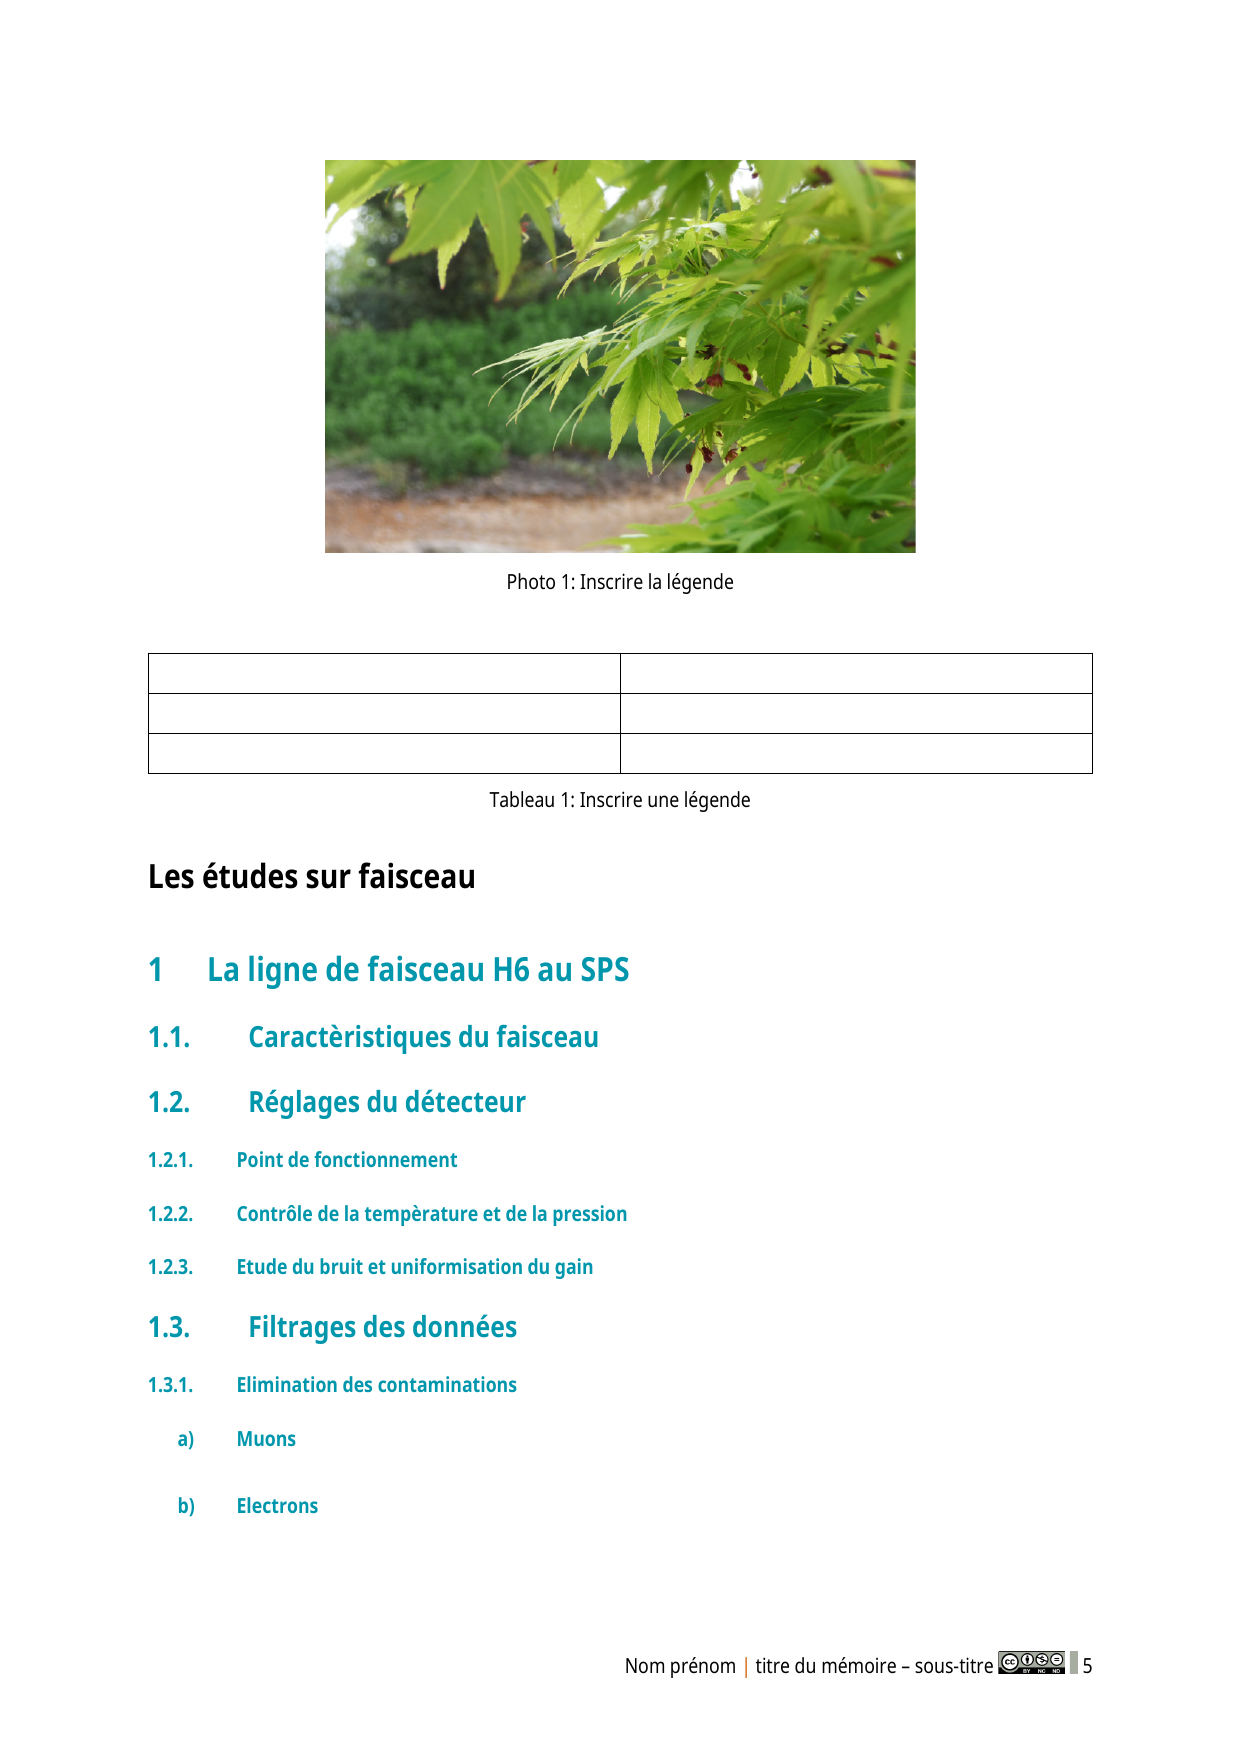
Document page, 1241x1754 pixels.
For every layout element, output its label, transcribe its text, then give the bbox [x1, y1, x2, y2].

table_cell [621, 734, 1092, 772]
subtitle Contrôle de la tempèrature et de la pression [148, 1199, 1092, 1227]
table_header [149, 654, 620, 692]
subtitle Réglages du détecteur [148, 1081, 1092, 1121]
subtitle Point de fonctionnement [148, 1146, 1092, 1174]
subtitle Etude du bruit et uniformisation du gain [148, 1252, 1092, 1281]
subtitle La ligne de faisceau H6 au SPS [148, 946, 1092, 991]
table_cell [621, 694, 1092, 732]
table_cell [149, 734, 620, 772]
text Tableau 1: Inscrire une légende [148, 785, 1092, 813]
picture [998, 1651, 1065, 1674]
text Photo 1: Inscrire la légende [325, 553, 915, 596]
subtitle Electrons [177, 1492, 1092, 1520]
subtitle Elimination des contaminations [148, 1371, 1092, 1399]
table_cell [149, 694, 620, 732]
subtitle Filtrages des données [148, 1306, 1092, 1346]
picture [325, 160, 916, 553]
subtitle Muons [177, 1424, 1092, 1452]
subtitle Les études sur faisceau [148, 853, 1092, 898]
subtitle Caractèristiques du faisceau [148, 1016, 1092, 1056]
table_header [621, 654, 1092, 692]
picture [1069, 1651, 1078, 1674]
